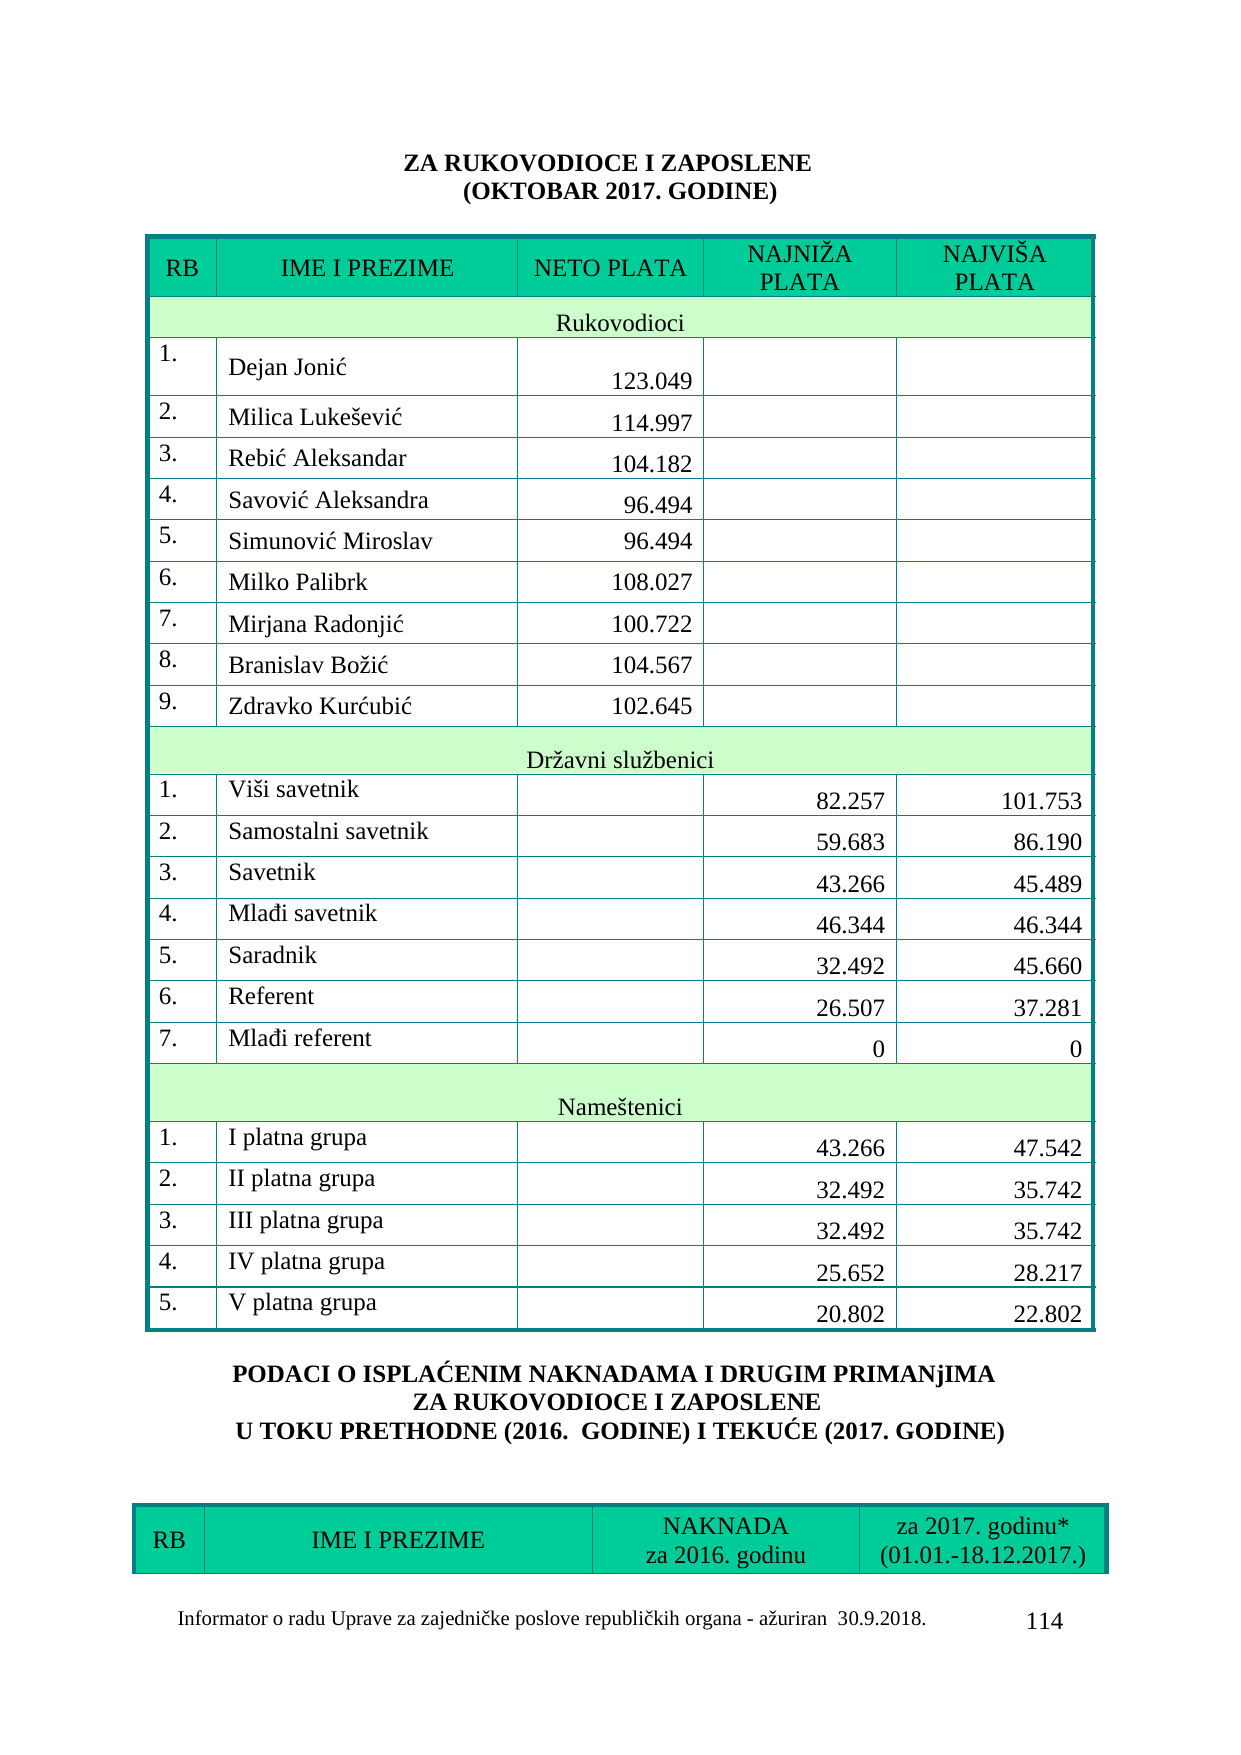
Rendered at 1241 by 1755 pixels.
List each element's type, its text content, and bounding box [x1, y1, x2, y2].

table_cell 82.257 [704, 775, 896, 815]
table_cell [518, 940, 703, 980]
table_cell II platna grupa [217, 1163, 517, 1204]
table_cell Savović Aleksandra [217, 479, 517, 519]
table_cell Savetnik [217, 857, 517, 897]
table_cell 1. [150, 1122, 216, 1162]
table_cell 1. [150, 775, 216, 815]
table_cell Saradnik [217, 940, 517, 980]
table_cell 104.182 [518, 438, 703, 478]
table_cell 123.049 [518, 338, 703, 395]
table_cell 43.266 [704, 1122, 896, 1162]
table_cell 46.344 [897, 899, 1091, 939]
table_cell 96.494 [518, 479, 703, 519]
table_cell Dejan Jonić [217, 338, 517, 395]
table_cell III platna grupa [217, 1205, 517, 1245]
table_cell [704, 603, 896, 643]
table_cell 5. [150, 940, 216, 980]
table_header NETO PLATA [518, 239, 703, 296]
table_header NAKNADA za 2016. godinu [593, 1507, 859, 1573]
table_cell [518, 1122, 703, 1162]
table_cell [897, 438, 1091, 478]
table_cell Mlađi savetnik [217, 899, 517, 939]
table_cell 46.344 [704, 899, 896, 939]
table_cell 1. [150, 338, 216, 395]
table_cell Rukovodioci [150, 297, 1091, 337]
table_cell [704, 438, 896, 478]
table_cell 2. [150, 816, 216, 856]
table_cell [704, 520, 896, 561]
table_cell 4. [150, 899, 216, 939]
table_cell Milica Lukešević [217, 396, 517, 437]
table_cell 6. [150, 981, 216, 1022]
table_cell 0 [704, 1023, 896, 1063]
table_cell 22.802 [897, 1288, 1091, 1328]
table_cell 26.507 [704, 981, 896, 1022]
table_cell [518, 1023, 703, 1063]
table_cell 59.683 [704, 816, 896, 856]
table_cell [518, 1246, 703, 1286]
table_cell 35.742 [897, 1163, 1091, 1204]
table_cell 3. [150, 857, 216, 897]
table_cell 104.567 [518, 644, 703, 685]
table_cell 7. [150, 603, 216, 643]
table_cell 32.492 [704, 1205, 896, 1245]
table_cell Mlađi referent [217, 1023, 517, 1063]
table_cell 5. [150, 1288, 216, 1328]
table_cell Branislav Božić [217, 644, 517, 685]
table_cell 6. [150, 562, 216, 602]
table_cell 3. [150, 1205, 216, 1245]
table_cell 102.645 [518, 686, 703, 726]
table_cell 4. [150, 479, 216, 519]
text ZA RUKOVODIOCE I ZAPOSLENE [177, 1387, 1063, 1416]
table_cell IV platna grupa [217, 1246, 517, 1286]
table_cell 114.997 [518, 396, 703, 437]
table_cell [897, 396, 1091, 437]
table_cell 2. [150, 1163, 216, 1204]
table_header za 2017. godinu* (01.01.-18.12.2017.) [860, 1507, 1104, 1573]
table_cell 108.027 [518, 562, 703, 602]
table_header NAJVIŠA PLATA [897, 239, 1091, 296]
table_cell [897, 562, 1091, 602]
table_cell 35.742 [897, 1205, 1091, 1245]
table_cell 101.753 [897, 775, 1091, 815]
table_cell 7. [150, 1023, 216, 1063]
table_cell [704, 338, 896, 395]
table_cell 32.492 [704, 1163, 896, 1204]
table_cell Milko Palibrk [217, 562, 517, 602]
table_cell I platna grupa [217, 1122, 517, 1162]
table_cell 25.652 [704, 1246, 896, 1286]
table_cell [704, 562, 896, 602]
table_cell 5. [150, 520, 216, 561]
table_cell [897, 603, 1091, 643]
table_header NAJNIŽA PLATA [704, 239, 896, 296]
table_cell [704, 479, 896, 519]
table_cell 45.660 [897, 940, 1091, 980]
table_cell [704, 686, 896, 726]
table_cell [518, 1288, 703, 1328]
table_cell [897, 520, 1091, 561]
table_cell [897, 338, 1091, 395]
text U TOKU PRETHODNE (2016. GODINE) I TEKUĆE (2017. GODINE) [177, 1416, 1063, 1445]
table_header IME I PREZIME [217, 239, 517, 296]
table_cell 32.492 [704, 940, 896, 980]
table_cell Državni službenici [150, 727, 1091, 773]
table_cell 47.542 [897, 1122, 1091, 1162]
table_cell [704, 396, 896, 437]
table_cell 86.190 [897, 816, 1091, 856]
table_cell [518, 1205, 703, 1245]
table_cell Mirjana Radonjić [217, 603, 517, 643]
table_cell 8. [150, 644, 216, 685]
table_cell 37.281 [897, 981, 1091, 1022]
table_cell Samostalni savetnik [217, 816, 517, 856]
table_cell Rebić Aleksandar [217, 438, 517, 478]
text ZA RUKOVODIOCE I ZAPOSLENE [177, 148, 1063, 176]
table_cell [518, 857, 703, 897]
table_cell Simunović Miroslav [217, 520, 517, 561]
table_cell 3. [150, 438, 216, 478]
table_cell [518, 775, 703, 815]
table_cell [518, 816, 703, 856]
table_cell 9. [150, 686, 216, 726]
table_header IME I PREZIME [205, 1507, 592, 1573]
text PODACI O ISPLAĆENIM NAKNADAMA I DRUGIM PRIMANјIMA [177, 1359, 1063, 1387]
table_cell 45.489 [897, 857, 1091, 897]
table_cell 20.802 [704, 1288, 896, 1328]
table_cell 28.217 [897, 1246, 1091, 1286]
table_header RB [136, 1507, 204, 1573]
table_cell [897, 686, 1091, 726]
table_cell Nameštenici [150, 1064, 1091, 1121]
table_cell [704, 644, 896, 685]
table_cell Viši savetnik [217, 775, 517, 815]
table_cell 4. [150, 1246, 216, 1286]
table_cell Referent [217, 981, 517, 1022]
text (OKTOBAR 2017. GODINE) [177, 176, 1063, 205]
table_cell 96.494 [518, 520, 703, 561]
table_cell [518, 899, 703, 939]
table_cell 43.266 [704, 857, 896, 897]
table_cell [897, 644, 1091, 685]
table_cell [518, 981, 703, 1022]
table_cell [897, 479, 1091, 519]
table_cell 0 [897, 1023, 1091, 1063]
table_cell 2. [150, 396, 216, 437]
table_cell [518, 1163, 703, 1204]
table_cell V platna grupa [217, 1288, 517, 1328]
table_header RB [150, 239, 216, 296]
table_cell 100.722 [518, 603, 703, 643]
table_cell Zdravko Kurćubić [217, 686, 517, 726]
